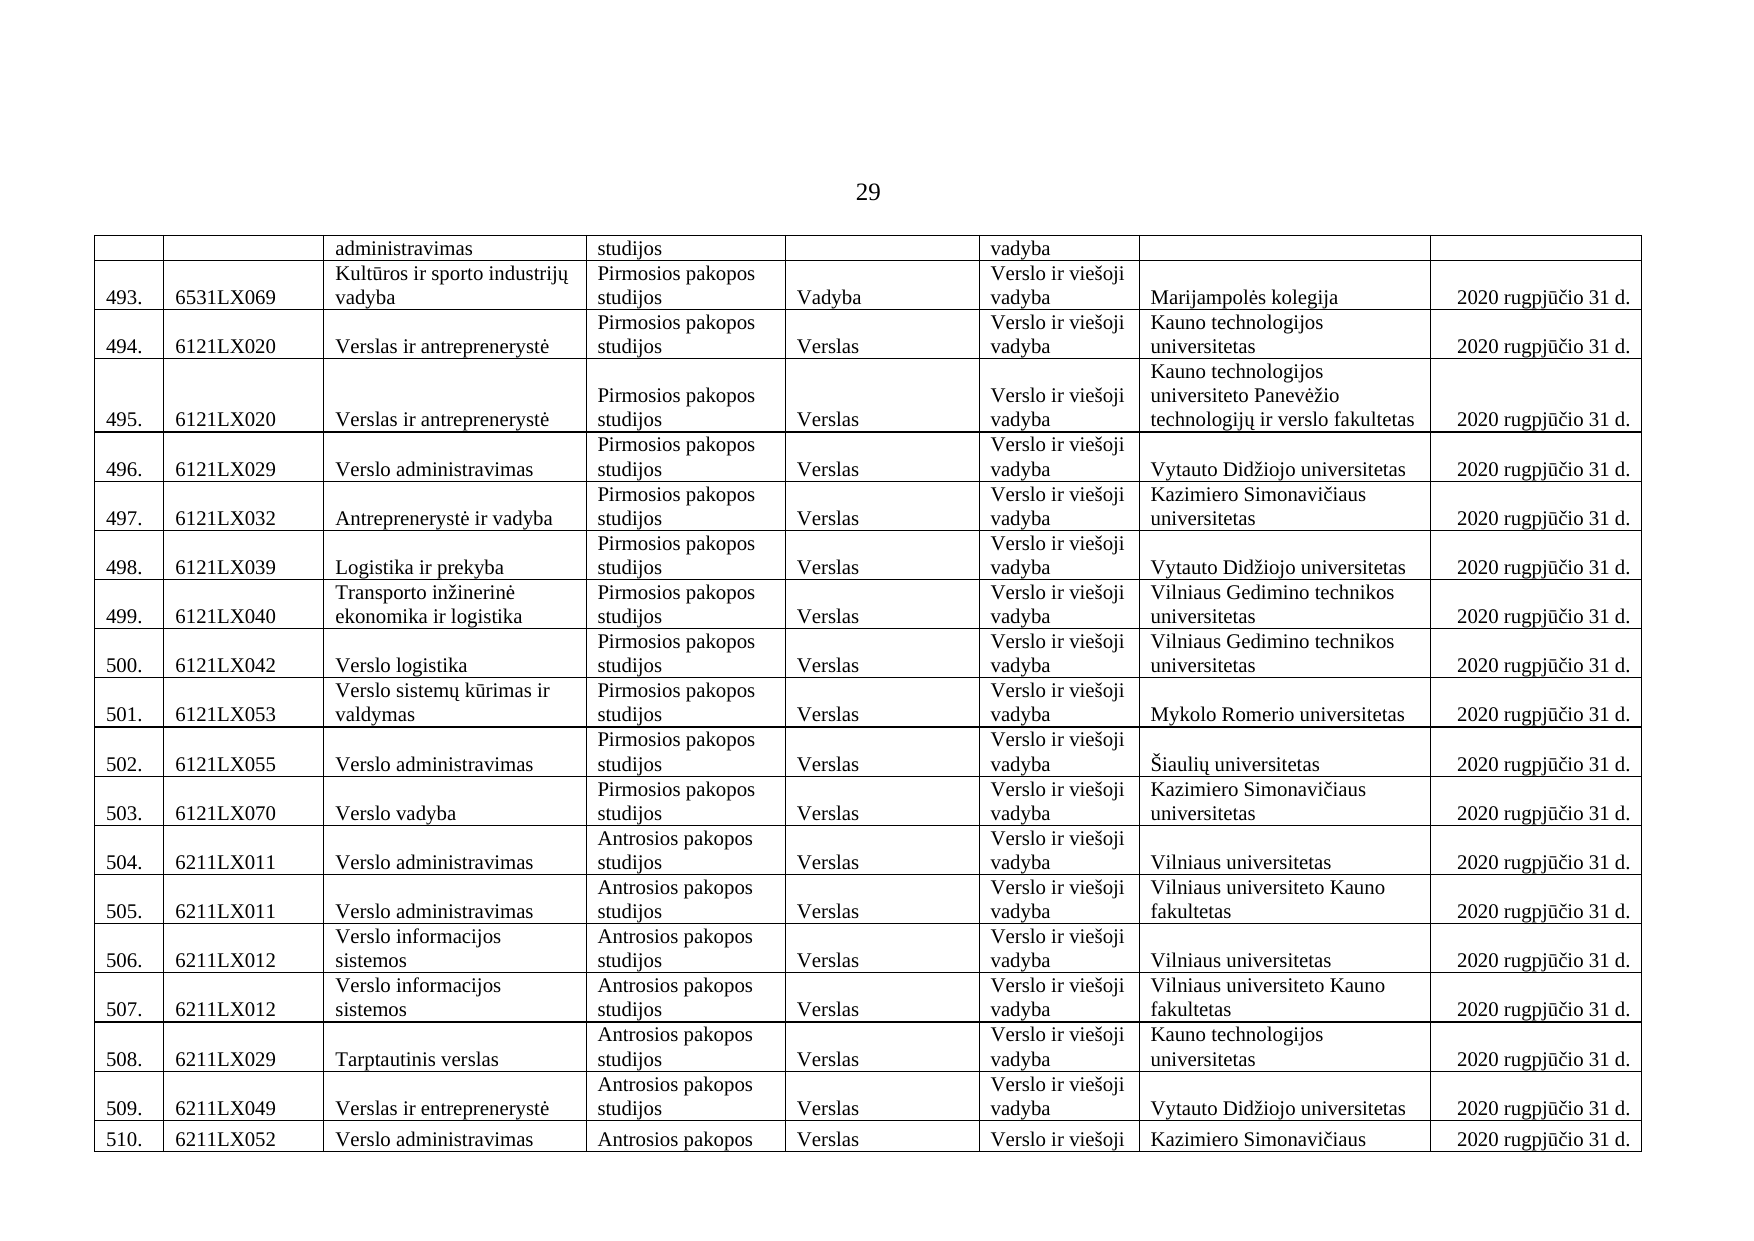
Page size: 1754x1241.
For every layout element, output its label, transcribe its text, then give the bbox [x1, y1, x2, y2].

table_cell Verslas [786, 728, 979, 776]
table_cell Vytauto Didžiojo universitetas [1140, 433, 1430, 481]
table_cell 2020 rugpjūčio 31 d. [1431, 433, 1641, 481]
table_cell Verslas [786, 1121, 979, 1151]
table_cell 494. [95, 310, 163, 358]
table_cell 500. [95, 629, 163, 677]
table_cell Kazimiero Simonavičiaus [1140, 1121, 1430, 1151]
table_cell Verslo administravimas [324, 1121, 586, 1151]
table_cell Verslo informacijos sistemos [324, 973, 586, 1021]
table_cell [164, 236, 323, 260]
table_cell 6121LX029 [164, 433, 323, 481]
table_cell 506. [95, 924, 163, 972]
table_cell Antrosios pakopos studijos [587, 924, 785, 972]
table_cell Logistika ir prekyba [324, 531, 586, 579]
table_cell administravimas [324, 236, 586, 260]
table_cell 2020 rugpjūčio 31 d. [1431, 629, 1641, 677]
table_cell 502. [95, 728, 163, 776]
table_cell 6121LX020 [164, 359, 323, 431]
table_cell 2020 rugpjūčio 31 d. [1431, 1023, 1641, 1071]
table_cell Verslo ir viešoji vadyba [980, 580, 1139, 628]
table_cell Verslas [786, 875, 979, 923]
table_cell Verslo administravimas [324, 728, 586, 776]
table_cell 6121LX055 [164, 728, 323, 776]
table_cell Vytauto Didžiojo universitetas [1140, 531, 1430, 579]
table_cell Pirmosios pakopos studijos [587, 359, 785, 431]
table_cell Verslo ir viešoji vadyba [980, 1072, 1139, 1120]
table_cell Verslas [786, 1072, 979, 1120]
table_cell 6121LX040 [164, 580, 323, 628]
table_cell Verslas [786, 531, 979, 579]
table_cell Marijampolės kolegija [1140, 261, 1430, 309]
table_cell Pirmosios pakopos studijos [587, 728, 785, 776]
table_cell Tarptautinis verslas [324, 1023, 586, 1071]
table_cell Verslas [786, 777, 979, 825]
table_cell 504. [95, 826, 163, 874]
table_cell Verslas [786, 580, 979, 628]
table_cell Verslas [786, 973, 979, 1021]
table_cell Antrosios pakopos studijos [587, 973, 785, 1021]
table_cell Verslo ir viešoji vadyba [980, 531, 1139, 579]
table_cell Verslo administravimas [324, 875, 586, 923]
table_cell [1431, 236, 1641, 260]
table_cell Pirmosios pakopos studijos [587, 629, 785, 677]
table_cell 2020 rugpjūčio 31 d. [1431, 580, 1641, 628]
table_cell 509. [95, 1072, 163, 1120]
table_cell Verslas ir antreprenerystė [324, 310, 586, 358]
table_cell Pirmosios pakopos studijos [587, 433, 785, 481]
table_cell Verslas [786, 826, 979, 874]
table_cell Pirmosios pakopos studijos [587, 310, 785, 358]
table_cell 510. [95, 1121, 163, 1151]
table_cell Verslo ir viešoji vadyba [980, 310, 1139, 358]
table_cell Verslo sistemų kūrimas ir valdymas [324, 678, 586, 726]
table_cell Kazimiero Simonavičiaus universitetas [1140, 777, 1430, 825]
table_cell Antrosios pakopos studijos [587, 1023, 785, 1071]
table_cell 2020 rugpjūčio 31 d. [1431, 531, 1641, 579]
table_cell 505. [95, 875, 163, 923]
table_cell 2020 rugpjūčio 31 d. [1431, 678, 1641, 726]
table_cell Vilniaus Gedimino technikos universitetas [1140, 580, 1430, 628]
table_cell Verslo ir viešoji vadyba [980, 678, 1139, 726]
table_cell Pirmosios pakopos studijos [587, 580, 785, 628]
table_cell Verslo ir viešoji vadyba [980, 875, 1139, 923]
table_cell 6121LX053 [164, 678, 323, 726]
table_cell Vilniaus universiteto Kauno fakultetas [1140, 875, 1430, 923]
table_cell 2020 rugpjūčio 31 d. [1431, 482, 1641, 530]
table_cell Vilniaus universiteto Kauno fakultetas [1140, 973, 1430, 1021]
table_cell 6121LX020 [164, 310, 323, 358]
table_cell Verslo informacijos sistemos [324, 924, 586, 972]
table_cell Verslas [786, 629, 979, 677]
table_cell Pirmosios pakopos studijos [587, 678, 785, 726]
table_cell Kultūros ir sporto industrijų vadyba [324, 261, 586, 309]
table_cell Verslo ir viešoji vadyba [980, 728, 1139, 776]
table_cell 508. [95, 1023, 163, 1071]
table_cell Verslo ir viešoji vadyba [980, 826, 1139, 874]
table_cell Verslas [786, 678, 979, 726]
table_cell Verslo ir viešoji vadyba [980, 777, 1139, 825]
table_cell Verslo ir viešoji vadyba [980, 482, 1139, 530]
table_cell 6121LX039 [164, 531, 323, 579]
table_cell 6211LX011 [164, 875, 323, 923]
table_cell 2020 rugpjūčio 31 d. [1431, 924, 1641, 972]
table_cell 2020 rugpjūčio 31 d. [1431, 359, 1641, 431]
table_cell Verslas [786, 359, 979, 431]
table_cell Verslas ir entreprenerystė [324, 1072, 586, 1120]
table_cell 2020 rugpjūčio 31 d. [1431, 973, 1641, 1021]
table_cell 2020 rugpjūčio 31 d. [1431, 728, 1641, 776]
table_cell Verslo ir viešoji vadyba [980, 359, 1139, 431]
table_cell 501. [95, 678, 163, 726]
table_cell Verslas [786, 924, 979, 972]
table_cell Kauno technologijos universitetas [1140, 1023, 1430, 1071]
table_cell Mykolo Romerio universitetas [1140, 678, 1430, 726]
table_cell 2020 rugpjūčio 31 d. [1431, 1072, 1641, 1120]
table_cell Pirmosios pakopos studijos [587, 531, 785, 579]
table_cell 6121LX070 [164, 777, 323, 825]
table_cell Verslas [786, 482, 979, 530]
table_cell 6211LX011 [164, 826, 323, 874]
table_cell studijos [587, 236, 785, 260]
table_cell [95, 236, 163, 260]
table_cell Pirmosios pakopos studijos [587, 777, 785, 825]
table_cell 499. [95, 580, 163, 628]
table_cell 2020 rugpjūčio 31 d. [1431, 1121, 1641, 1151]
table_cell 2020 rugpjūčio 31 d. [1431, 310, 1641, 358]
table_cell Antreprenerystė ir vadyba [324, 482, 586, 530]
table_cell 2020 rugpjūčio 31 d. [1431, 826, 1641, 874]
table_cell Verslo ir viešoji vadyba [980, 973, 1139, 1021]
table_cell vadyba [980, 236, 1139, 260]
table_cell Vilniaus Gedimino technikos universitetas [1140, 629, 1430, 677]
table_cell Kazimiero Simonavičiaus universitetas [1140, 482, 1430, 530]
table_cell Verslo ir viešoji vadyba [980, 433, 1139, 481]
table_cell Verslo vadyba [324, 777, 586, 825]
table_cell Verslo ir viešoji vadyba [980, 629, 1139, 677]
table_cell Verslo administravimas [324, 826, 586, 874]
table_cell Verslo ir viešoji vadyba [980, 1023, 1139, 1071]
table_cell Verslo ir viešoji vadyba [980, 261, 1139, 309]
table_cell Transporto inžinerinė ekonomika ir logistika [324, 580, 586, 628]
table_cell Kauno technologijos universitetas [1140, 310, 1430, 358]
table_cell Verslo logistika [324, 629, 586, 677]
table_cell 6211LX049 [164, 1072, 323, 1120]
table_cell Vytauto Didžiojo universitetas [1140, 1072, 1430, 1120]
table_cell 2020 rugpjūčio 31 d. [1431, 875, 1641, 923]
table_cell Vadyba [786, 261, 979, 309]
table_cell 497. [95, 482, 163, 530]
table_cell [1140, 236, 1430, 260]
table_cell 507. [95, 973, 163, 1021]
table_cell 6531LX069 [164, 261, 323, 309]
table_cell Vilniaus universitetas [1140, 924, 1430, 972]
table_cell 2020 rugpjūčio 31 d. [1431, 261, 1641, 309]
table_cell 493. [95, 261, 163, 309]
table_cell Pirmosios pakopos studijos [587, 482, 785, 530]
table_cell Antrosios pakopos [587, 1121, 785, 1151]
table_cell Pirmosios pakopos studijos [587, 261, 785, 309]
table_cell Vilniaus universitetas [1140, 826, 1430, 874]
table_cell 496. [95, 433, 163, 481]
table_cell 6211LX029 [164, 1023, 323, 1071]
table_cell [786, 236, 979, 260]
table_cell Kauno technologijos universiteto Panevėžio technologijų ir verslo fakultetas [1140, 359, 1430, 431]
table_cell 6121LX032 [164, 482, 323, 530]
table_cell 503. [95, 777, 163, 825]
table_cell 2020 rugpjūčio 31 d. [1431, 777, 1641, 825]
table_cell 498. [95, 531, 163, 579]
table_cell Šiaulių universitetas [1140, 728, 1430, 776]
table_cell Verslo administravimas [324, 433, 586, 481]
table_cell Verslas [786, 310, 979, 358]
table_cell Verslas ir antreprenerystė [324, 359, 586, 431]
table_cell 495. [95, 359, 163, 431]
table_cell Antrosios pakopos studijos [587, 826, 785, 874]
table_cell Antrosios pakopos studijos [587, 1072, 785, 1120]
table_cell Verslo ir viešoji [980, 1121, 1139, 1151]
table_cell 6211LX012 [164, 973, 323, 1021]
table_cell 6211LX052 [164, 1121, 323, 1151]
table_cell Verslo ir viešoji vadyba [980, 924, 1139, 972]
table_cell Verslas [786, 1023, 979, 1071]
table_cell Antrosios pakopos studijos [587, 875, 785, 923]
table_cell Verslas [786, 433, 979, 481]
table_cell 6211LX012 [164, 924, 323, 972]
table_cell 6121LX042 [164, 629, 323, 677]
